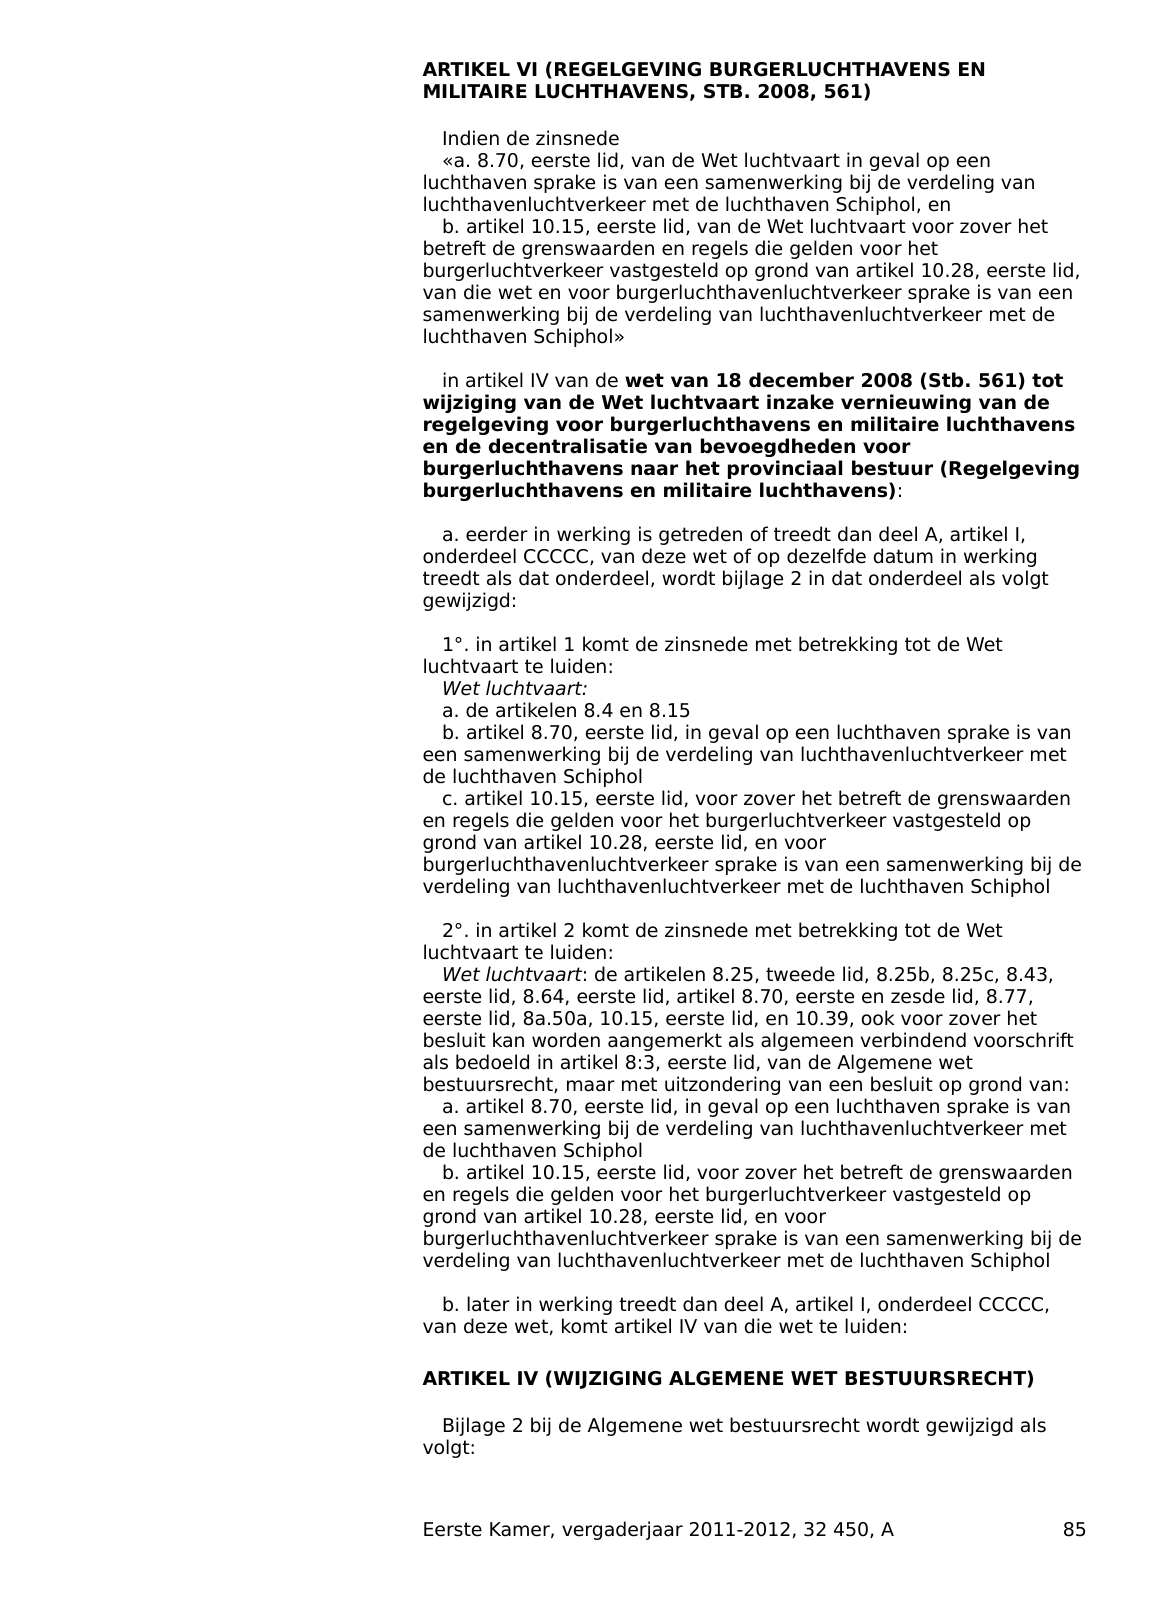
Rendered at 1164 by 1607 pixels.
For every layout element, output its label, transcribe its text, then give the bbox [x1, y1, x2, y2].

subtitle ARTIKEL VI (REGELGEVING BURGERLUCHTHAVENS EN MILITAIRE LUCHTHAVENS, STB. 2008, 561) [422, 59, 1087, 103]
text 1°. in artikel 1 komt de zinsnede met betrekking tot de Wet luchtvaart te luiden: [422, 634, 1087, 678]
text in artikel IV van de wet van 18 december 2008 (Stb. 561) tot wijziging van de Wet luchtvaart inzake vernieuwing van de regelgeving voor burgerluchthavens en militaire luchthavens en de decentralisatie van bevoegdheden voor burgerluchthavens naar het provinciaal bestuur (Regelgeving burgerluchthavens en militaire luchthavens): [422, 370, 1087, 502]
text a. de artikelen 8.4 en 8.15 [422, 700, 1087, 722]
subtitle ARTIKEL IV (WIJZIGING ALGEMENE WET BESTUURSRECHT) [422, 1368, 1087, 1390]
text 2°. in artikel 2 komt de zinsnede met betrekking tot de Wet luchtvaart te luiden: [422, 920, 1087, 964]
text a. artikel 8.70, eerste lid, in geval op een luchthaven sprake is van een samenwerking bij de verdeling van luchthavenluchtverkeer met de luchthaven Schiphol [422, 1096, 1087, 1162]
text Wet luchtvaart: [422, 678, 1087, 700]
text b. artikel 8.70, eerste lid, in geval op een luchthaven sprake is van een samenwerking bij de verdeling van luchthavenluchtverkeer met de luchthaven Schiphol [422, 722, 1087, 788]
text c. artikel 10.15, eerste lid, voor zover het betreft de grenswaarden en regels die gelden voor het burgerluchtverkeer vastgesteld op grond van artikel 10.28, eerste lid, en voor burgerluchthavenluchtverkeer sprake is van een samenwerking bij de verdeling van luchthavenluchtverkeer met de luchthaven Schiphol [422, 788, 1087, 898]
text a. eerder in werking is getreden of treedt dan deel A, artikel I, onderdeel CCCCC, van deze wet of op dezelfde datum in werking treedt als dat onderdeel, wordt bijlage 2 in dat onderdeel als volgt gewijzigd: [422, 524, 1087, 612]
text Bijlage 2 bij de Algemene wet bestuursrecht wordt gewijzigd als volgt: [422, 1415, 1087, 1459]
text b. artikel 10.15, eerste lid, van de Wet luchtvaart voor zover het betreft de grenswaarden en regels die gelden voor het burgerluchtverkeer vastgesteld op grond van artikel 10.28, eerste lid, van die wet en voor burgerluchthavenluchtverkeer sprake is van een samenwerking bij de verdeling van luchthavenluchtverkeer met de luchthaven Schiphol» [422, 216, 1087, 348]
text b. artikel 10.15, eerste lid, voor zover het betreft de grenswaarden en regels die gelden voor het burgerluchtverkeer vastgesteld op grond van artikel 10.28, eerste lid, en voor burgerluchthavenluchtverkeer sprake is van een samenwerking bij de verdeling van luchthavenluchtverkeer met de luchthaven Schiphol [422, 1162, 1087, 1272]
text Indien de zinsnede [422, 128, 1087, 150]
text «a. 8.70, eerste lid, van de Wet luchtvaart in geval op een luchthaven sprake is van een samenwerking bij de verdeling van luchthavenluchtverkeer met de luchthaven Schiphol, en [422, 150, 1087, 216]
text Wet luchtvaart: de artikelen 8.25, tweede lid, 8.25b, 8.25c, 8.43, eerste lid, 8.64, eerste lid, artikel 8.70, eerste en zesde lid, 8.77, eerste lid, 8a.50a, 10.15, eerste lid, en 10.39, ook voor zover het besluit kan worden aangemerkt als algemeen verbindend voorschrift als bedoeld in artikel 8:3, eerste lid, van de Algemene wet bestuursrecht, maar met uitzondering van een besluit op grond van: [422, 964, 1087, 1096]
text b. later in werking treedt dan deel A, artikel I, onderdeel CCCCC, van deze wet, komt artikel IV van die wet te luiden: [422, 1294, 1087, 1338]
